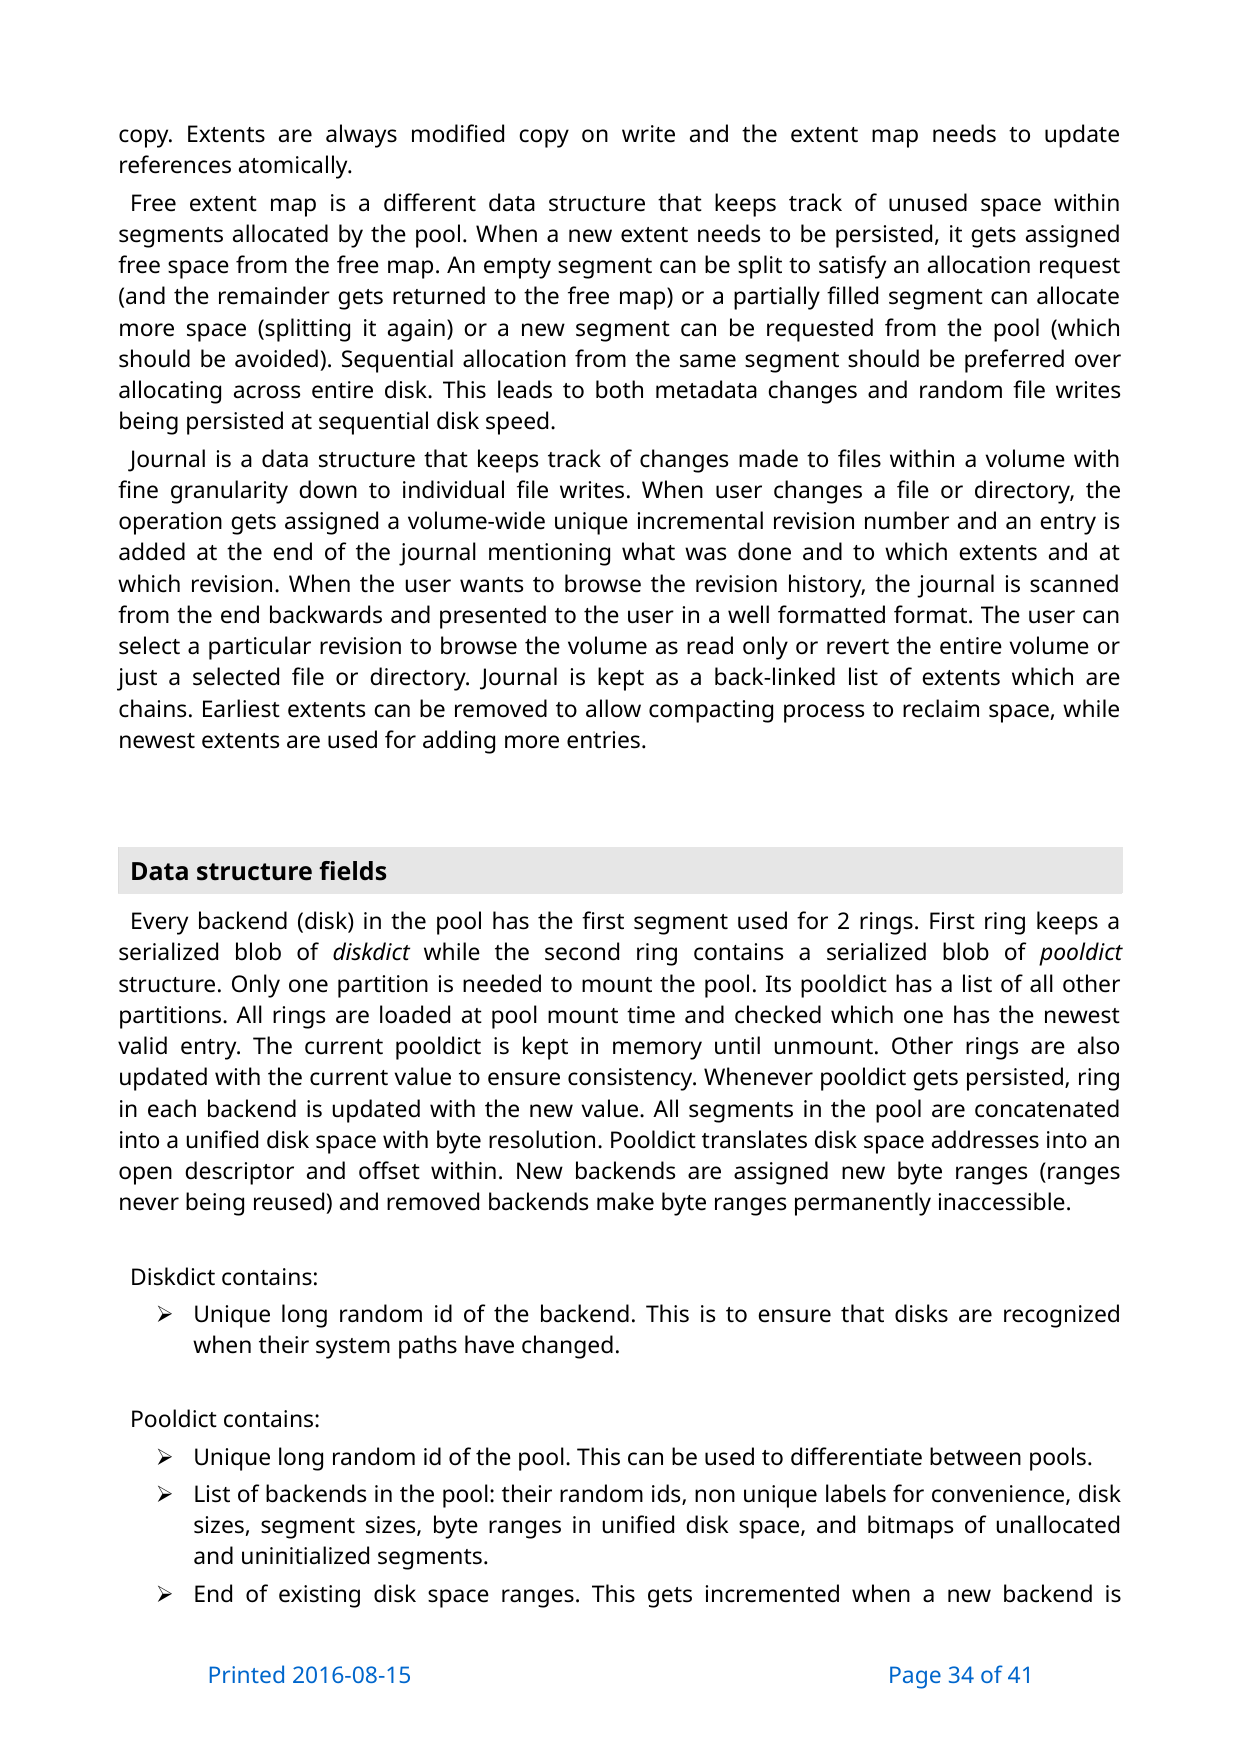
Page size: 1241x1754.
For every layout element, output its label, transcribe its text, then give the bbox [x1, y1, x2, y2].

text Diskdict contains: [118, 1261, 1122, 1292]
text Every backend (disk) in the pool has the first segment used for 2 rings. First ring keeps a serialized blob of diskdict while the second ring contains a serialized blob of pooldict structure. Only one partition is needed to mount the pool. Its pooldict has a list of all other partitions. All rings are loaded at pool mount time and checked which one has the newest valid entry. The current pooldict is kept in memory until unmount. Other rings are also updated with the current value to ensure consistency. Whenever pooldict gets persisted, ring in each backend is updated with the new value. All segments in the pool are concatenated into a unified disk space with byte resolution. Pooldict translates disk space addresses into an open descriptor and offset within. New backends are assigned new byte ranges (ranges never being reused) and removed backends make byte ranges permanently inaccessible. [118, 905, 1122, 1217]
list End of existing disk space ranges. This gets incremented when a new backend is [156, 1577, 1122, 1609]
list Unique long random id of the backend. This is to ensure that disks are recognized when their system paths have changed. [156, 1298, 1122, 1360]
list Unique long random id of the pool. This can be used to differentiate between pools. [156, 1441, 1122, 1472]
text Pooldict contains: [118, 1403, 1122, 1435]
text Journal is a data structure that keeps track of changes made to files within a volume with fine granularity down to individual file writes. When user changes a file or directory, the operation gets assigned a volume-wide unique incremental revision number and an entry is added at the end of the journal mentioning what was done and to which extents and at which revision. When the user wants to browse the revision history, the journal is scanned from the end backwards and presented to the user in a well formatted format. The user can select a particular revision to browse the volume as read only or revert the entire volume or just a selected file or directory. Journal is kept as a back-linked list of extents which are chains. Earliest extents can be removed to allow compacting process to reclaim space, while newest extents are used for adding more entries. [118, 442, 1122, 755]
text Free extent map is a different data structure that keeps track of unused space within segments allocated by the pool. When a new extent needs to be persisted, it gets assigned free space from the free map. An empty segment can be split to satisfy an allocation request (and the remainder gets returned to the free map) or a partially filled segment can allocate more space (splitting it again) or a new segment can be requested from the pool (which should be avoided). Sequential allocation from the same segment should be preferred over allocating across entire disk. This leads to both metadata changes and random file writes being persisted at sequential disk speed. [118, 187, 1122, 437]
list List of backends in the pool: their random ids, non unique labels for convenience, disk sizes, segment sizes, byte ranges in unified disk space, and bitmaps of unallocated and uninitialized segments. [156, 1478, 1122, 1572]
subtitle Data structure fields [119, 848, 1122, 893]
text copy. Extents are always modified copy on write and the extent map needs to update references atomically. [118, 118, 1122, 181]
